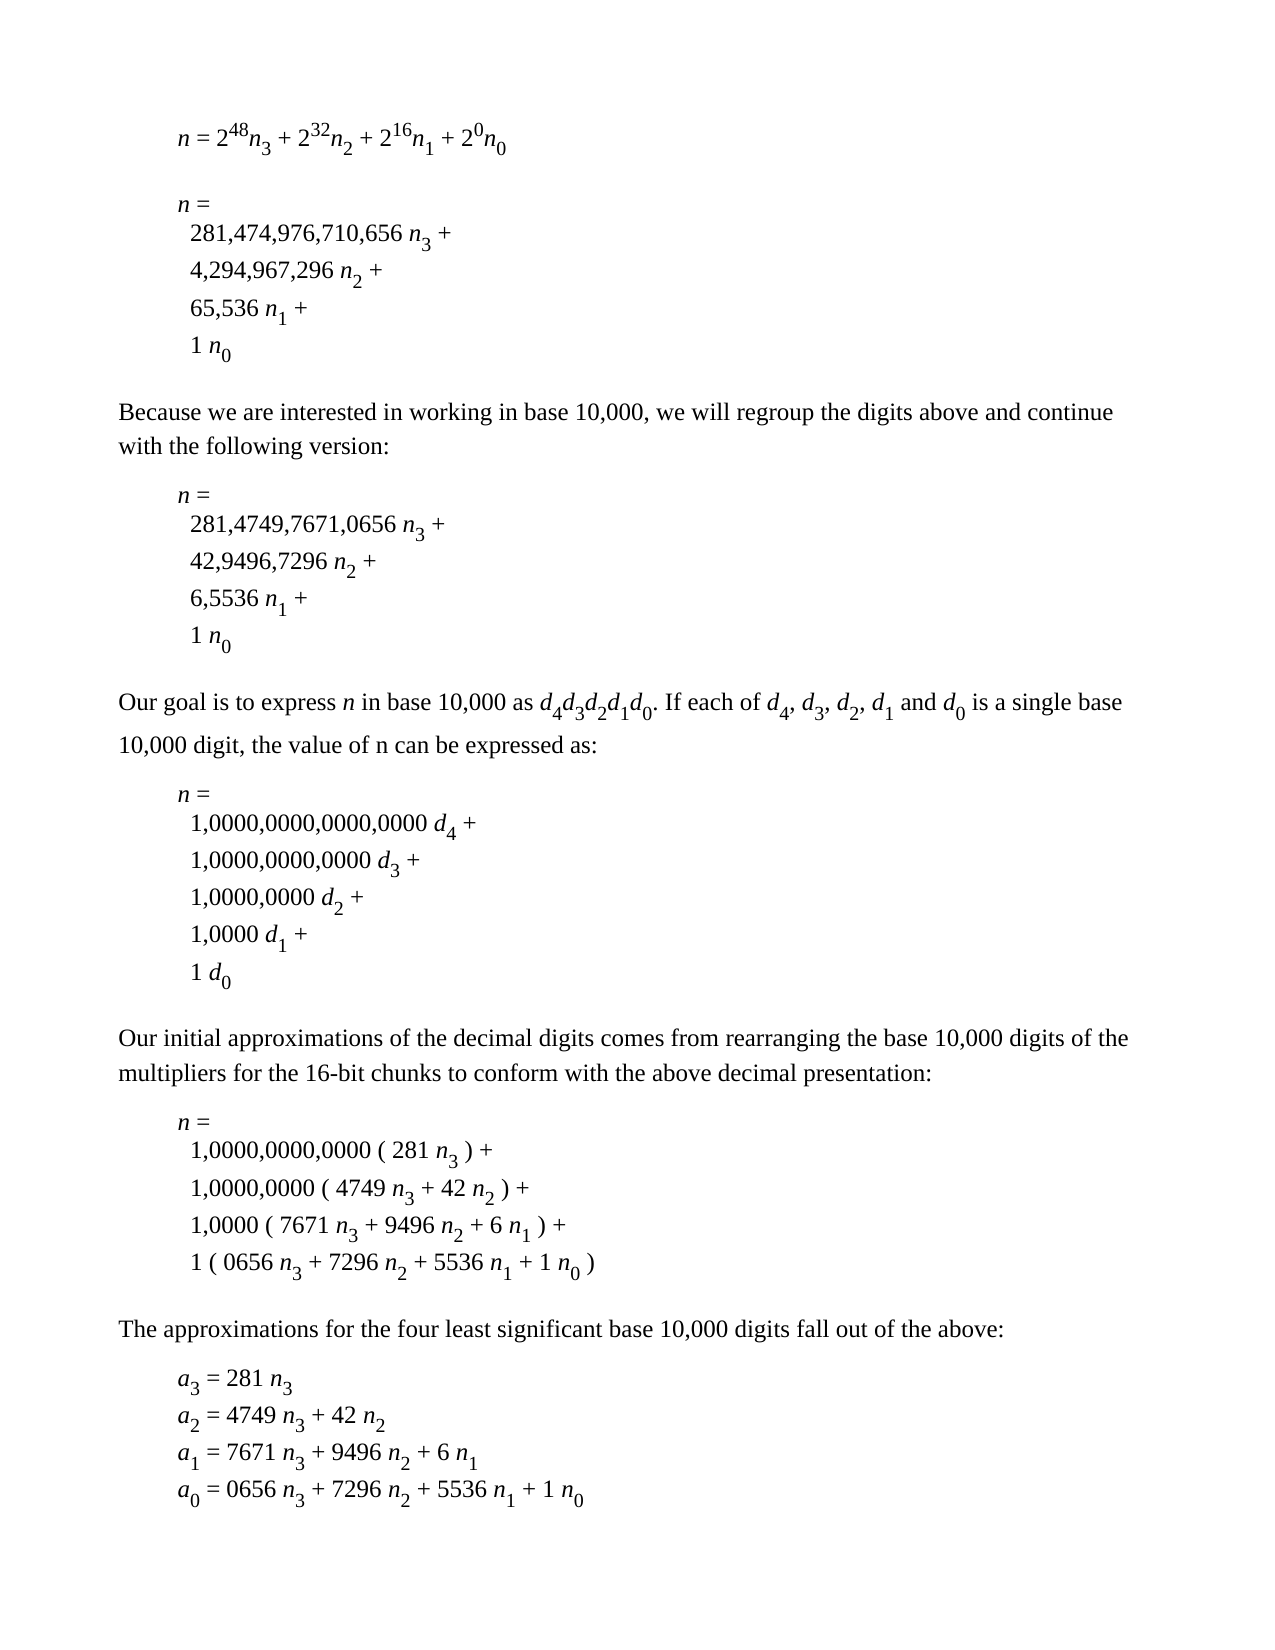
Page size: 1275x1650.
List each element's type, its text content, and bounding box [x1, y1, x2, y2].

text Our initial approximations of the decimal digits comes from rearranging the base 10,000 digits of the multipliers for the 16-bit chunks to conform with the above decimal presentation: [118, 1023, 1157, 1086]
text n = 281,474,976,710,656 n3 + 4,294,967,296 n2 + 65,536 n1 + 1 n0 [177, 189, 1098, 367]
text Because we are interested in working in base 10,000, we will regroup the digits above and continue with the following version: [118, 397, 1157, 460]
text n = 1,0000,0000,0000 ( 281 n3 ) + 1,0000,0000 ( 4749 n3 + 42 n2 ) + 1,0000 ( 7671 n3 + 9496 n2 + 6 n1 ) + 1 ( 0656 n3 + 7296 n2 + 5536 n1 + 1 n0 ) [177, 1107, 1098, 1284]
text Our goal is to express n in base 10,000 as d4d3d2d1d0. If each of d4, d3, d2, d1 and d0 is a single base 10,000 digit, the value of n can be expressed as: [118, 687, 1157, 759]
text The approximations for the four least significant base 10,000 digits fall out of the above: [118, 1314, 1157, 1342]
text n = 281,4749,7671,0656 n3 + 42,9496,7296 n2 + 6,5536 n1 + 1 n0 [177, 480, 1098, 658]
text a3 = 281 n3 a2 = 4749 n3 + 42 n2 a1 = 7671 n3 + 9496 n2 + 6 n1 a0 = 0656 n3 + 7296 n2 + 5536 n1 + 1 n0 [177, 1363, 1098, 1512]
text n = 1,0000,0000,0000,0000 d4 + 1,0000,0000,0000 d3 + 1,0000,0000 d2 + 1,0000 d1 + 1 d0 [177, 779, 1098, 994]
text n = 248n3 + 232n2 + 216n1 + 20n0 [177, 118, 1098, 160]
